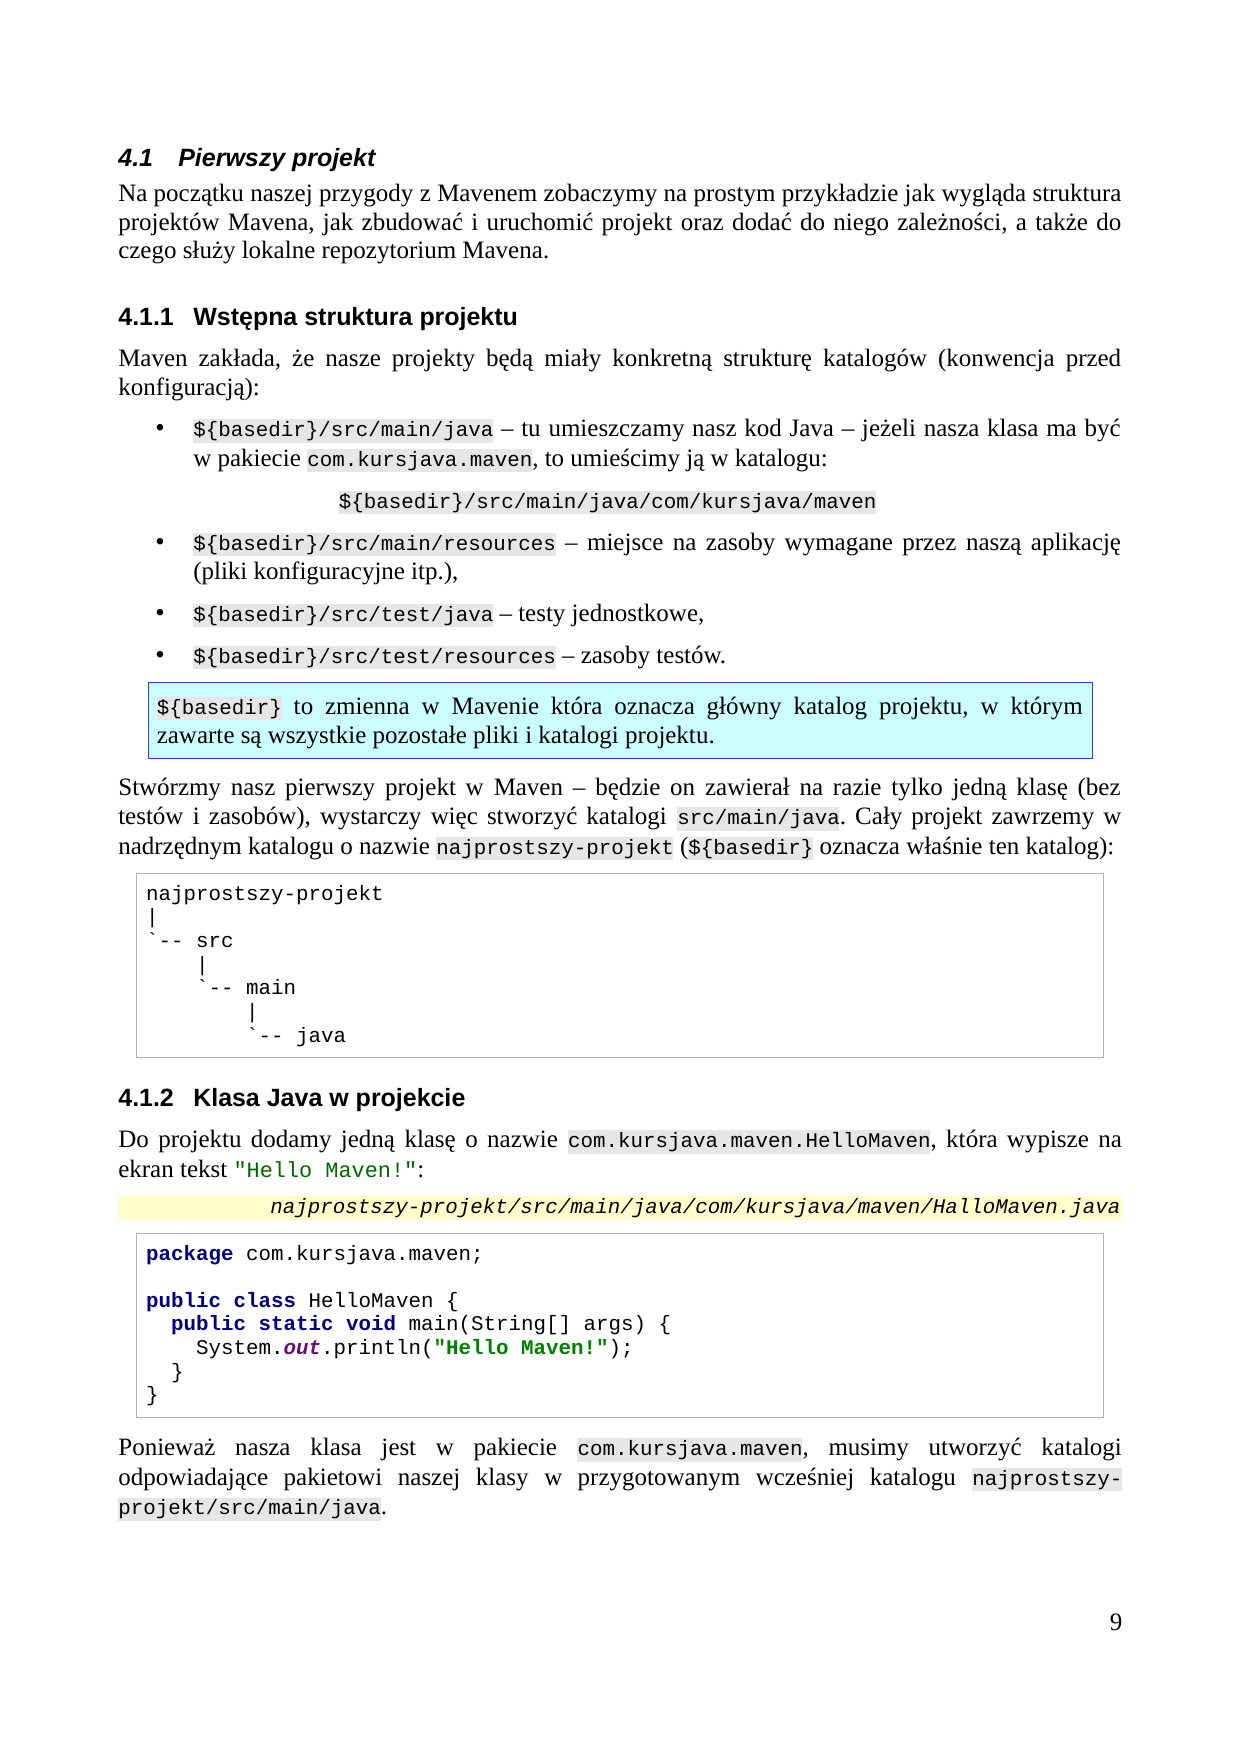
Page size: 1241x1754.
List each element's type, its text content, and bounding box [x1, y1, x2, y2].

text public static void main(String[] args) { [137, 1303, 1103, 1327]
text | [137, 991, 1103, 1015]
text `-- main [137, 967, 1103, 991]
text Ponieważ nasza klasa jest w pakiecie com.kursjava.maven, musimy utworzyć katalogi odpowiadające pakietowi naszej klasy w przygotowanym wcześniej katalogu najprostszy-projekt/src/main/java. [118, 1432, 1122, 1521]
subtitle Pierwszy projekt [118, 143, 1122, 172]
text } [137, 1351, 1103, 1374]
text Stwórzmy nasz pierwszy projekt w Maven – będzie on zawierał na razie tylko jedną klasę (bez testów i zasobów), wystarczy więc stworzyć katalogi src/main/java. Cały projekt zawrzemy w nadrzędnym katalogu o nazwie najprostszy-projekt (${basedir} oznacza właśnie ten katalog): [118, 772, 1122, 860]
subtitle Wstępna struktura projektu [118, 302, 1122, 331]
text Do projektu dodamy jedną klasę o nazwie com.kursjava.maven.HelloMaven, która wypisze na ekran tekst "Hello Maven!": [118, 1124, 1122, 1184]
list ${basedir}/src/main/java – tu umieszczamy nasz kod Java – jeżeli nasza klasa ma być w pakiecie com.kursjava.maven, to umieścimy ją w katalogu: [156, 413, 1122, 472]
text `-- src [137, 920, 1103, 944]
text package com.kursjava.maven; [137, 1234, 1103, 1266]
text `-- java [137, 1015, 1103, 1057]
text | [137, 944, 1103, 967]
text Maven zakłada, że nasze projekty będą miały konkretną strukturę katalogów (konwencja przed konfiguracją): [118, 343, 1122, 401]
text najprostszy-projekt/src/main/java/com/kursjava/maven/HalloMaven.java [118, 1196, 1122, 1220]
subtitle Klasa Java w projekcie [118, 1083, 1122, 1112]
text Na początku naszej przygody z Mavenem zobaczymy na prostym przykładzie jak wygląda struktura projektów Mavena, jak zbudować i uruchomić projekt oraz dodać do niego zależności, a także do czego służy lokalne repozytorium Mavena. [118, 178, 1122, 264]
text ${basedir}/src/main/java/com/kursjava/maven [118, 485, 1122, 514]
text | [137, 897, 1103, 920]
text ${basedir} to zmienna w Mavenie która oznacza główny katalog projektu, w którym zawarte są wszystkie pozostałe pliki i katalogi projektu. [149, 683, 1092, 758]
list ${basedir}/src/main/resources – miejsce na zasoby wymagane przez naszą aplikację (pliki konfiguracyjne itp.), [156, 527, 1122, 585]
text System.out.println("Hello Maven!"); [137, 1327, 1103, 1351]
text } [137, 1374, 1103, 1417]
text najprostszy-projekt [137, 874, 1103, 897]
text public class HelloMaven { [137, 1280, 1103, 1303]
list ${basedir}/src/test/java – testy jednostkowe, [156, 598, 1122, 627]
list ${basedir}/src/test/resources – zasoby testów. [156, 640, 1122, 669]
